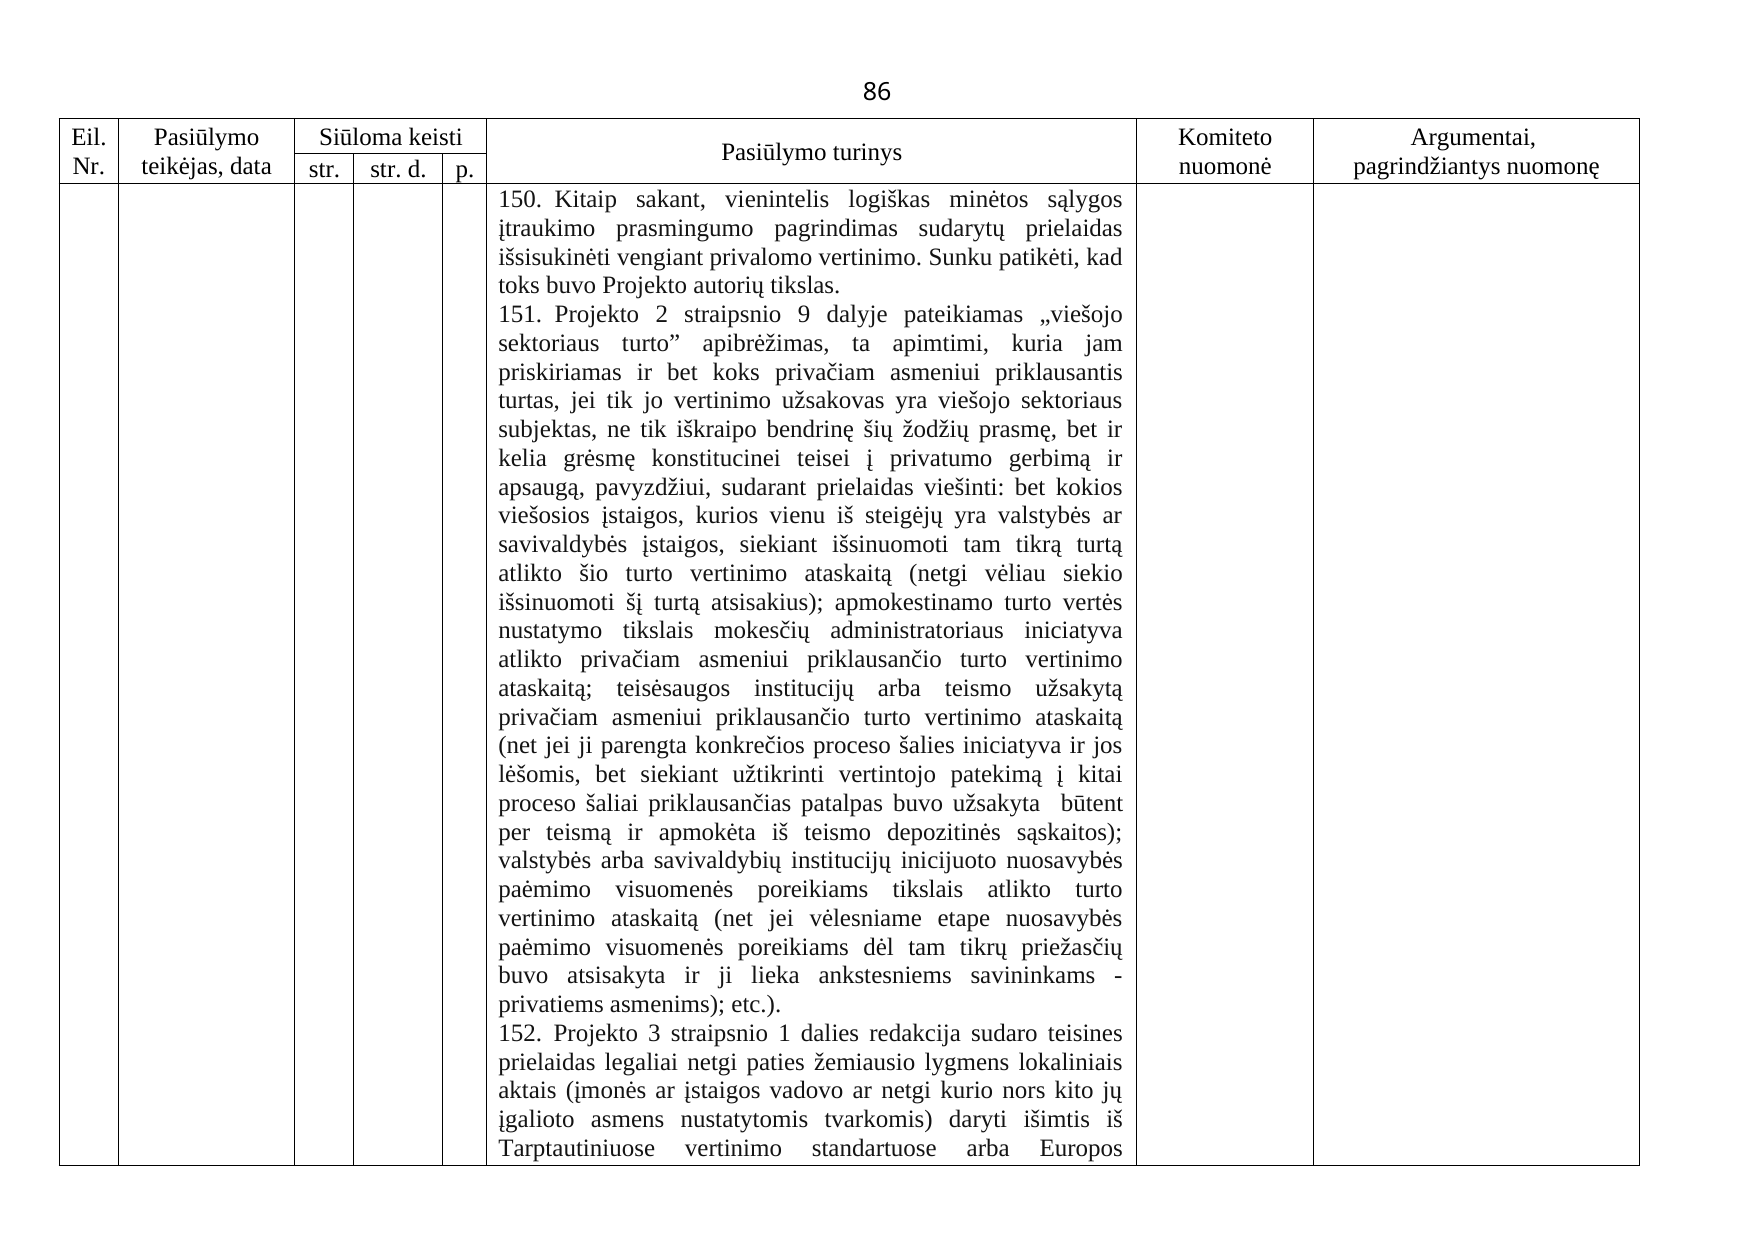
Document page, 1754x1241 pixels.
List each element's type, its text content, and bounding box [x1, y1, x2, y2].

table_cell [1314, 184, 1639, 1165]
table_cell [1137, 184, 1313, 1165]
table_header Siūloma keisti [295, 119, 486, 153]
table_header Komiteto nuomonė [1137, 119, 1313, 183]
table_cell str. d. [354, 154, 442, 183]
table_cell [295, 184, 353, 1165]
table_cell p. [443, 154, 486, 183]
table_cell [354, 184, 442, 1165]
table_cell [443, 184, 486, 1165]
table_cell 150. Kitaip sakant, vienintelis logiškas minėtos sąlygos įtraukimo prasmingumo pagrindimas sudarytų prielaidas išsisukinėti vengiant privalomo vertinimo. Sunku patikėti, kad toks buvo Projekto autorių tikslas. 151. Projekto 2 straipsnio 9 dalyje pateikiamas „viešojo sektoriaus turto” apibrėžimas, ta apimtimi, kuria jam priskiriamas ir bet koks privačiam asmeniui priklausantis turtas, jei tik jo vertinimo užsakovas yra viešojo sektoriaus subjektas, ne tik iškraipo bendrinę šių žodžių prasmę, bet ir kelia grėsmę konstitucinei teisei į privatumo gerbimą ir apsaugą, pavyzdžiui, sudarant prielaidas viešinti: bet kokios viešosios įstaigos, kurios vienu iš steigėjų yra valstybės ar savivaldybės įstaigos, siekiant išsinuomoti tam tikrą turtą atlikto šio turto vertinimo ataskaitą (netgi vėliau siekio išsinuomoti šį turtą atsisakius); apmokestinamo turto vertės nustatymo tikslais mokesčių administratoriaus iniciatyva atlikto privačiam asmeniui priklausančio turto vertinimo ataskaitą; teisėsaugos institucijų arba teismo užsakytą privačiam asmeniui priklausančio turto vertinimo ataskaitą (net jei ji parengta konkrečios proceso šalies iniciatyva ir jos lėšomis, bet siekiant užtikrinti vertintojo patekimą į kitai proceso šaliai priklausančias patalpas buvo užsakyta būtent per teismą ir apmokėta iš teismo depozitinės sąskaitos); valstybės arba savivaldybių institucijų inicijuoto nuosavybės paėmimo visuomenės poreikiams tikslais atlikto turto vertinimo ataskaitą (net jei vėlesniame etape nuosavybės paėmimo visuomenės poreikiams dėl tam tikrų priežasčių buvo atsisakyta ir ji lieka ankstesniems savininkams - privatiems asmenims); etc.). 152. Projekto 3 straipsnio 1 dalies redakcija sudaro teisines prielaidas legaliai netgi paties žemiausio lygmens lokaliniais aktais (įmonės ar įstaigos vadovo ar netgi kurio nors kito jų įgalioto asmens nustatytomis tvarkomis) daryti išimtis iš Tarptautiniuose vertinimo standartuose arba Europos [487, 184, 1136, 1165]
table_cell [119, 184, 294, 1165]
table_header Eil. Nr. [60, 119, 118, 183]
table_cell str. [295, 154, 353, 183]
table_header Pasiūlymo turinys [487, 119, 1136, 183]
table_cell [60, 184, 118, 1165]
table_header Argumentai, pagrindžiantys nuomonę [1314, 119, 1639, 183]
table_header Pasiūlymo teikėjas, data [119, 119, 294, 183]
